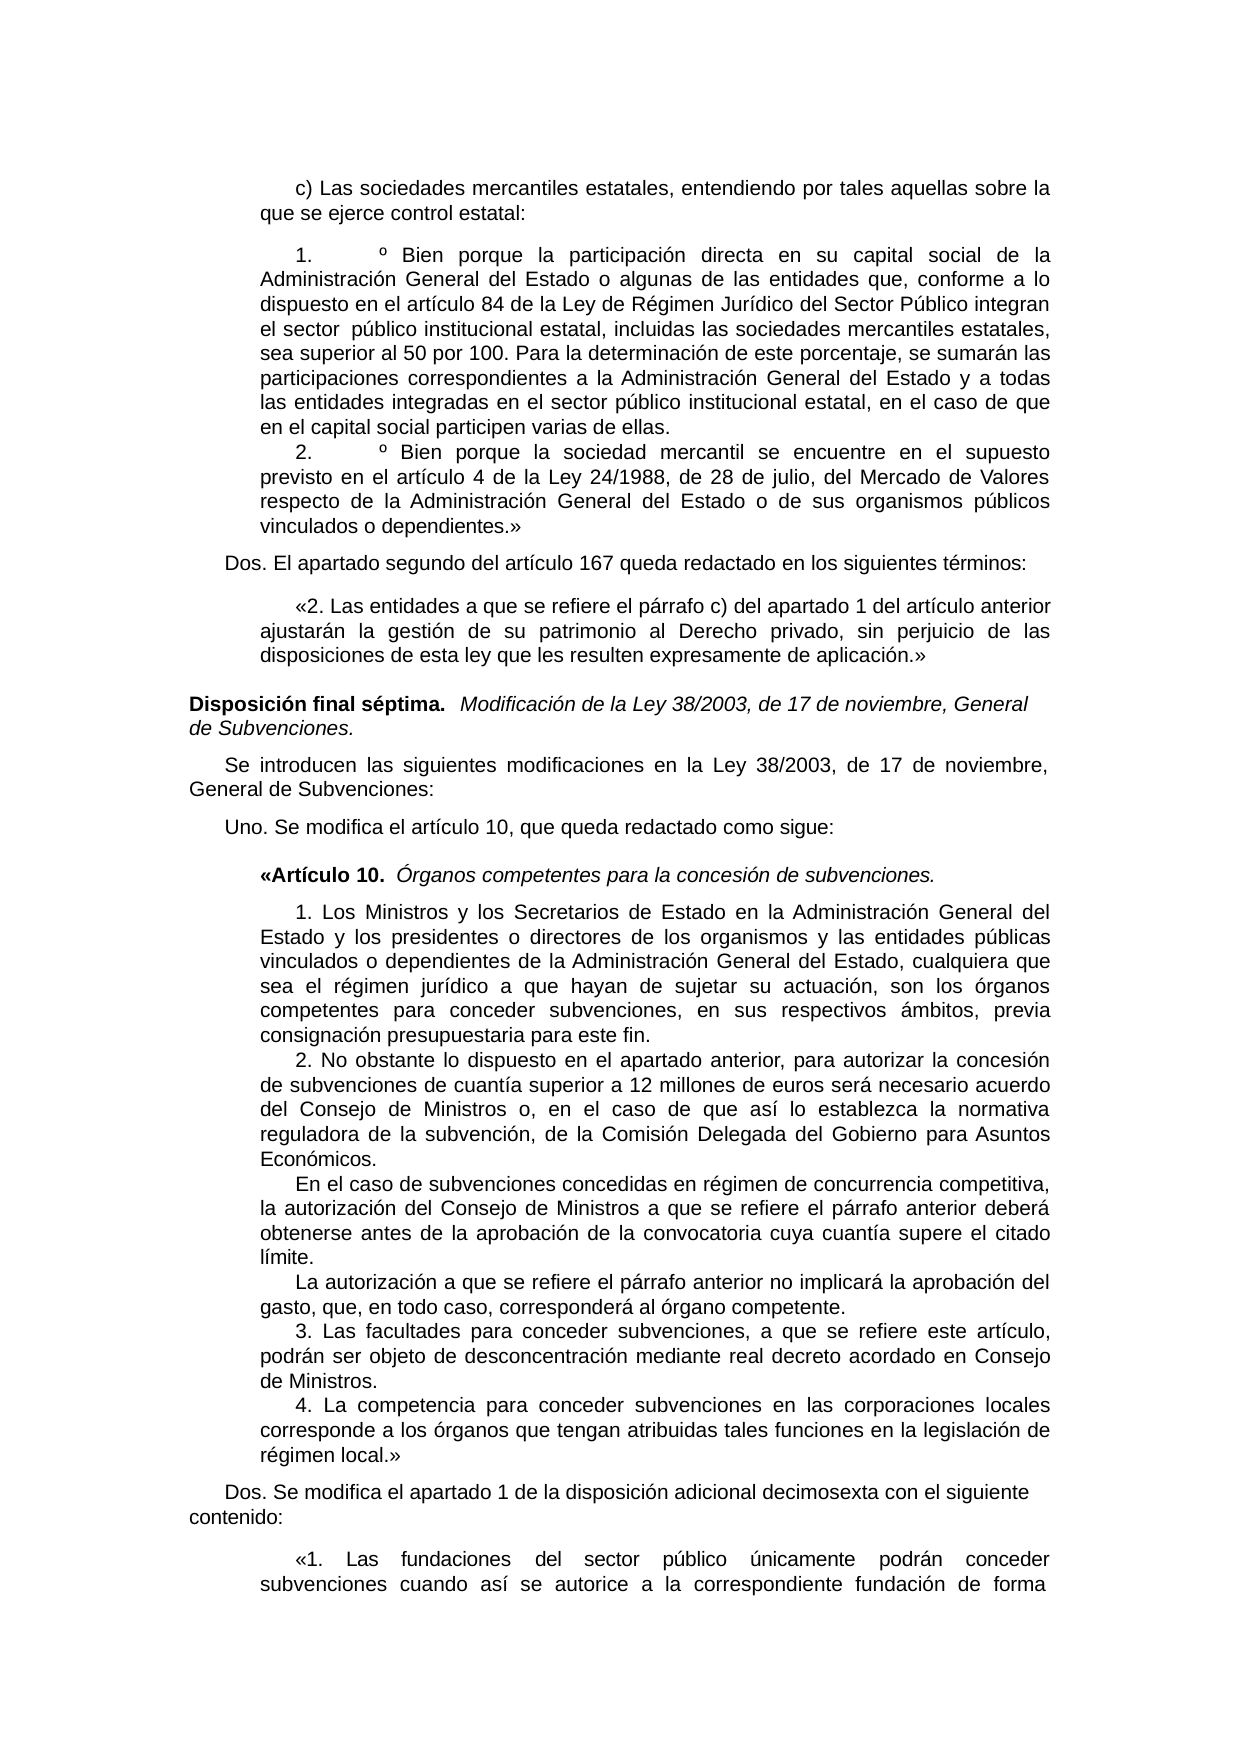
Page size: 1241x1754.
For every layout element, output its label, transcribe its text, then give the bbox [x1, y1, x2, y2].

list Las sociedades mercantiles estatales, entendiendo por tales aquellas sobre la que se ejerce control estatal: [260, 176, 1052, 224]
text Disposición final séptima. Modificación de la Ley 38/2003, de 17 de noviembre, General de Subvenciones. [189, 692, 1051, 740]
text La autorización a que se refiere el párrafo anterior no implicará la aprobación del gasto, que, en todo caso, corresponderá al órgano competente. [260, 1270, 1051, 1318]
text En el caso de subvenciones concedidas en régimen de concurrencia competitiva, la autorización del Consejo de Ministros a que se refiere el párrafo anterior deberá obtenerse antes de la aprobación de la convocatoria cuya cuantía supere el citado límite. [260, 1171, 1052, 1269]
list No obstante lo dispuesto en el apartado anterior, para autorizar la concesión de subvenciones de cuantía superior a 12 millones de euros será necesario acuerdo del Consejo de Ministros o, en el caso de que así lo establezca la normativa reguladora de la subvención, de la Comisión Delegada del Gobierno para Asuntos Económicos. [260, 1048, 1051, 1170]
list La competencia para conceder subvenciones en las corporaciones locales corresponde a los órganos que tengan atribuidas tales funciones en la legislación de régimen local.» [260, 1393, 1051, 1466]
text «Artículo 10. Órganos competentes para la concesión de subvenciones. [260, 863, 1167, 887]
text Uno. Se modifica el artículo 10, que queda redactado como sigue: [224, 814, 1167, 838]
list Las facultades para conceder subvenciones, a que se refiere este artículo, podrán ser objeto de desconcentración mediante real decreto acordado en Consejo de Ministros. [260, 1319, 1052, 1392]
list º Bien porque la sociedad mercantil se encuentre en el supuesto previsto en el artículo 4 de la Ley 24/1988, de 28 de julio, del Mercado de Valores respecto de la Administración General del Estado o de sus organismos públicos vinculados o dependientes.» [260, 440, 1051, 538]
text «2. Las entidades a que se refiere el párrafo c) del apartado 1 del artículo anterior ajustarán la gestión de su patrimonio al Derecho privado, sin perjuicio de las disposiciones de esta ley que les resulten expresamente de aplicación.» [260, 594, 1052, 667]
text Se introducen las siguientes modificaciones en la Ley 38/2003, de 17 de noviembre, General de Subvenciones: [189, 753, 1119, 801]
list º Bien porque la participación directa en su capital social de la Administración General del Estado o algunas de las entidades que, conforme a lo dispuesto en el artículo 84 de la Ley de Régimen Jurídico del Sector Público integran el sector público institucional estatal, incluidas las sociedades mercantiles estatales, sea superior al 50 por 100. Para la determinación de este porcentaje, se sumarán las participaciones correspondientes a la Administración General del Estado y a todas las entidades integradas en el sector público institucional estatal, en el caso de que en el capital social participen varias de ellas. [260, 243, 1052, 439]
list Los Ministros y los Secretarios de Estado en la Administración General del Estado y los presidentes o directores de los organismos y las entidades públicas vinculados o dependientes de la Administración General del Estado, cualquiera que sea el régimen jurídico a que hayan de sujetar su actuación, son los órganos competentes para conceder subvenciones, en sus respectivos ámbitos, previa consignación presupuestaria para este fin. [260, 900, 1052, 1047]
text Dos. El apartado segundo del artículo 167 queda redactado en los siguientes términos: [224, 551, 1167, 575]
text Dos. Se modifica el apartado 1 de la disposición adicional decimosexta con el siguiente contenido: [189, 1480, 1051, 1528]
text «1. Las fundaciones del sector público únicamente podrán conceder subvenciones cuando así se autorice a la correspondiente fundación de forma [260, 1547, 1051, 1596]
